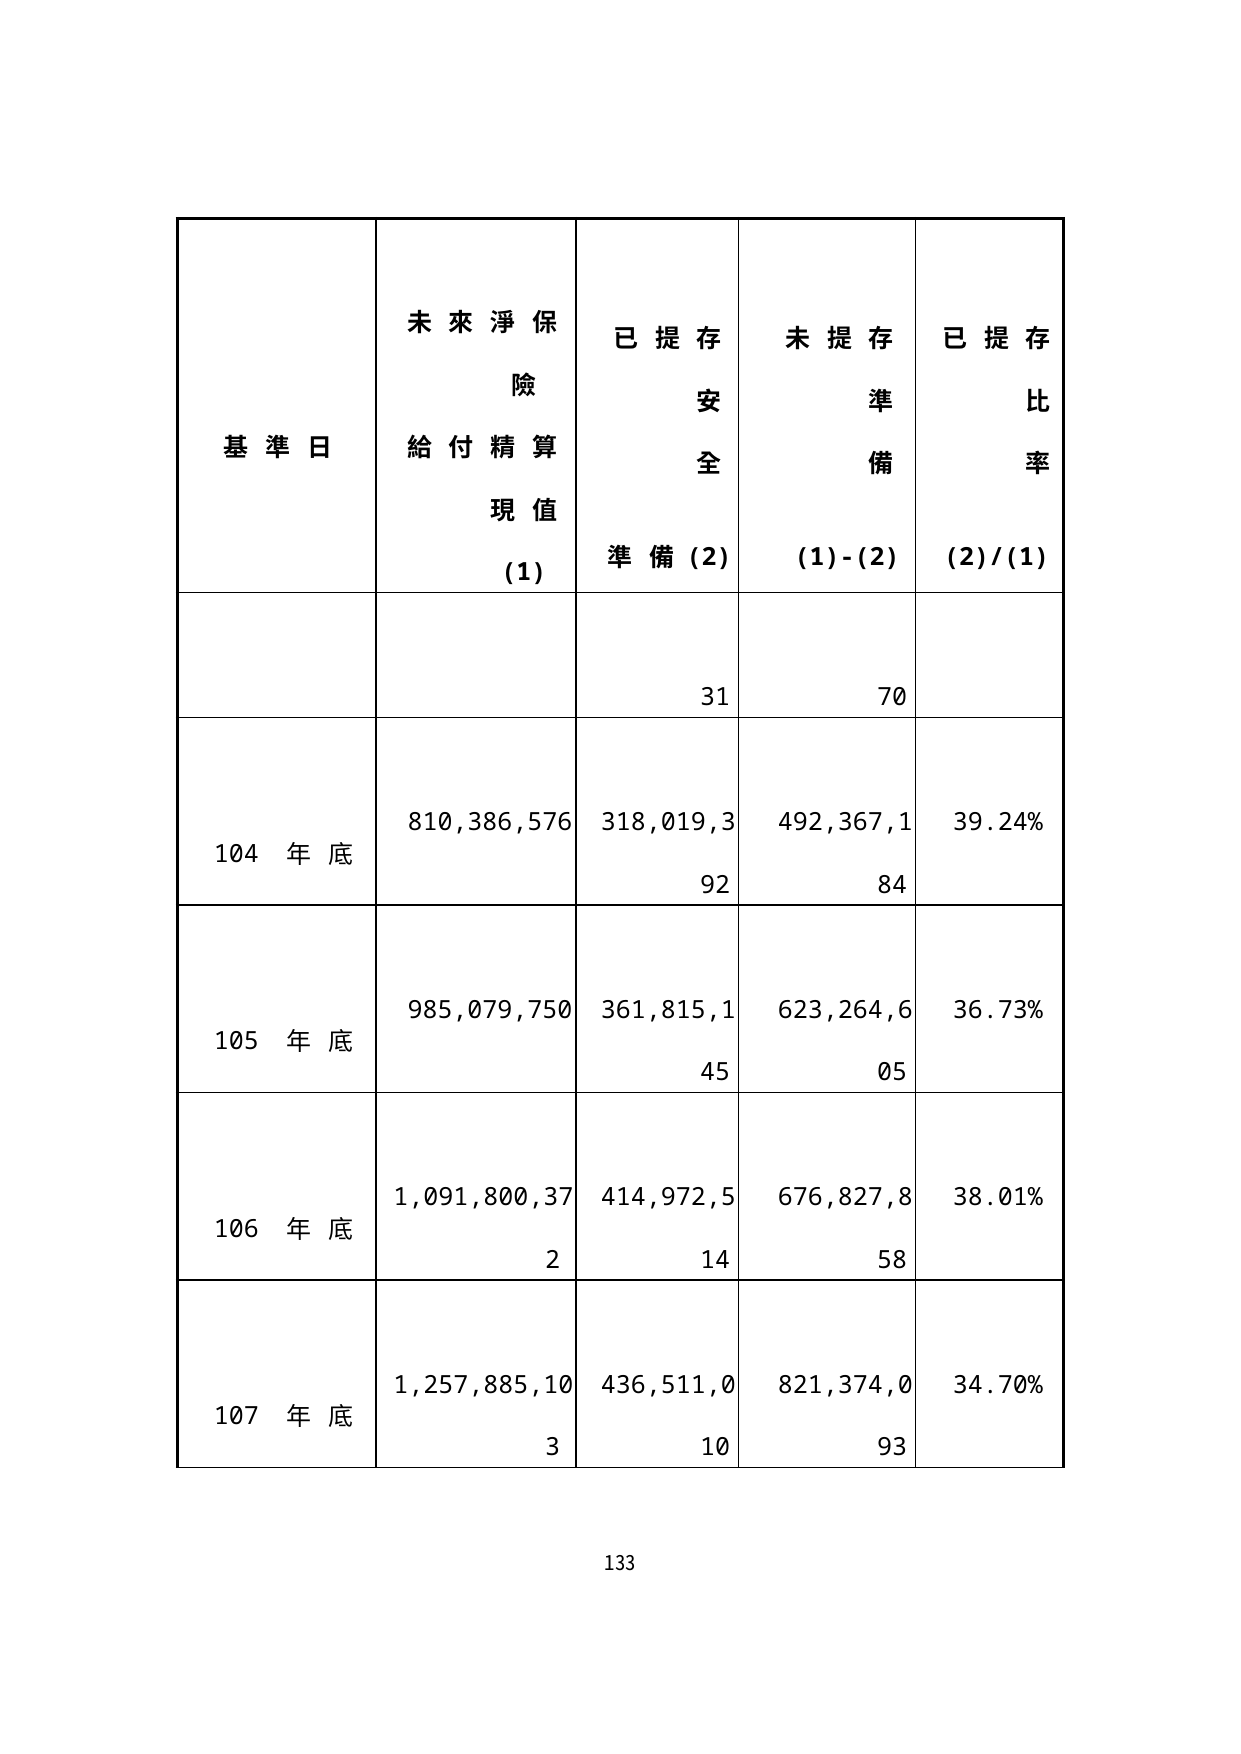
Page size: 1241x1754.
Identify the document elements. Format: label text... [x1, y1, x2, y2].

table_cell 39.24% [916, 718, 1062, 904]
table_header 未提存準備 (1)-(2) [739, 220, 915, 592]
table_cell 810,386,576 [377, 718, 575, 904]
table_cell 36.73% [916, 906, 1062, 1092]
table_cell 107年底 [179, 1281, 375, 1467]
table_cell 985,079,750 [377, 906, 575, 1092]
table_cell 34.70% [916, 1281, 1062, 1467]
table_cell 1,091,800,372 [377, 1093, 575, 1279]
table_cell 318,019,392 [577, 718, 738, 904]
table_cell 492,367,184 [739, 718, 915, 904]
table_header 已提存比率 (2)/(1) [916, 220, 1062, 592]
table_cell 361,815,145 [577, 906, 738, 1092]
table_cell [179, 593, 375, 717]
table_cell 1,257,885,103 [377, 1281, 575, 1467]
table_cell 38.01% [916, 1093, 1062, 1279]
table_cell 31 [577, 593, 738, 717]
table_cell [916, 593, 1062, 717]
table_header 基準日 [179, 220, 375, 592]
table_cell 104年底 [179, 718, 375, 904]
table_cell 821,374,093 [739, 1281, 915, 1467]
table_cell 436,511,010 [577, 1281, 738, 1467]
table_cell 105年底 [179, 906, 375, 1092]
table_header 未來淨保險 給付精算現值(1) [377, 220, 575, 592]
table_cell 414,972,514 [577, 1093, 738, 1279]
table_cell 106年底 [179, 1093, 375, 1279]
table_cell 623,264,605 [739, 906, 915, 1092]
table_cell 70 [739, 593, 915, 717]
table_cell [377, 593, 575, 717]
table_header 已提存安全 準備(2) [577, 220, 738, 592]
table_cell 676,827,858 [739, 1093, 915, 1279]
